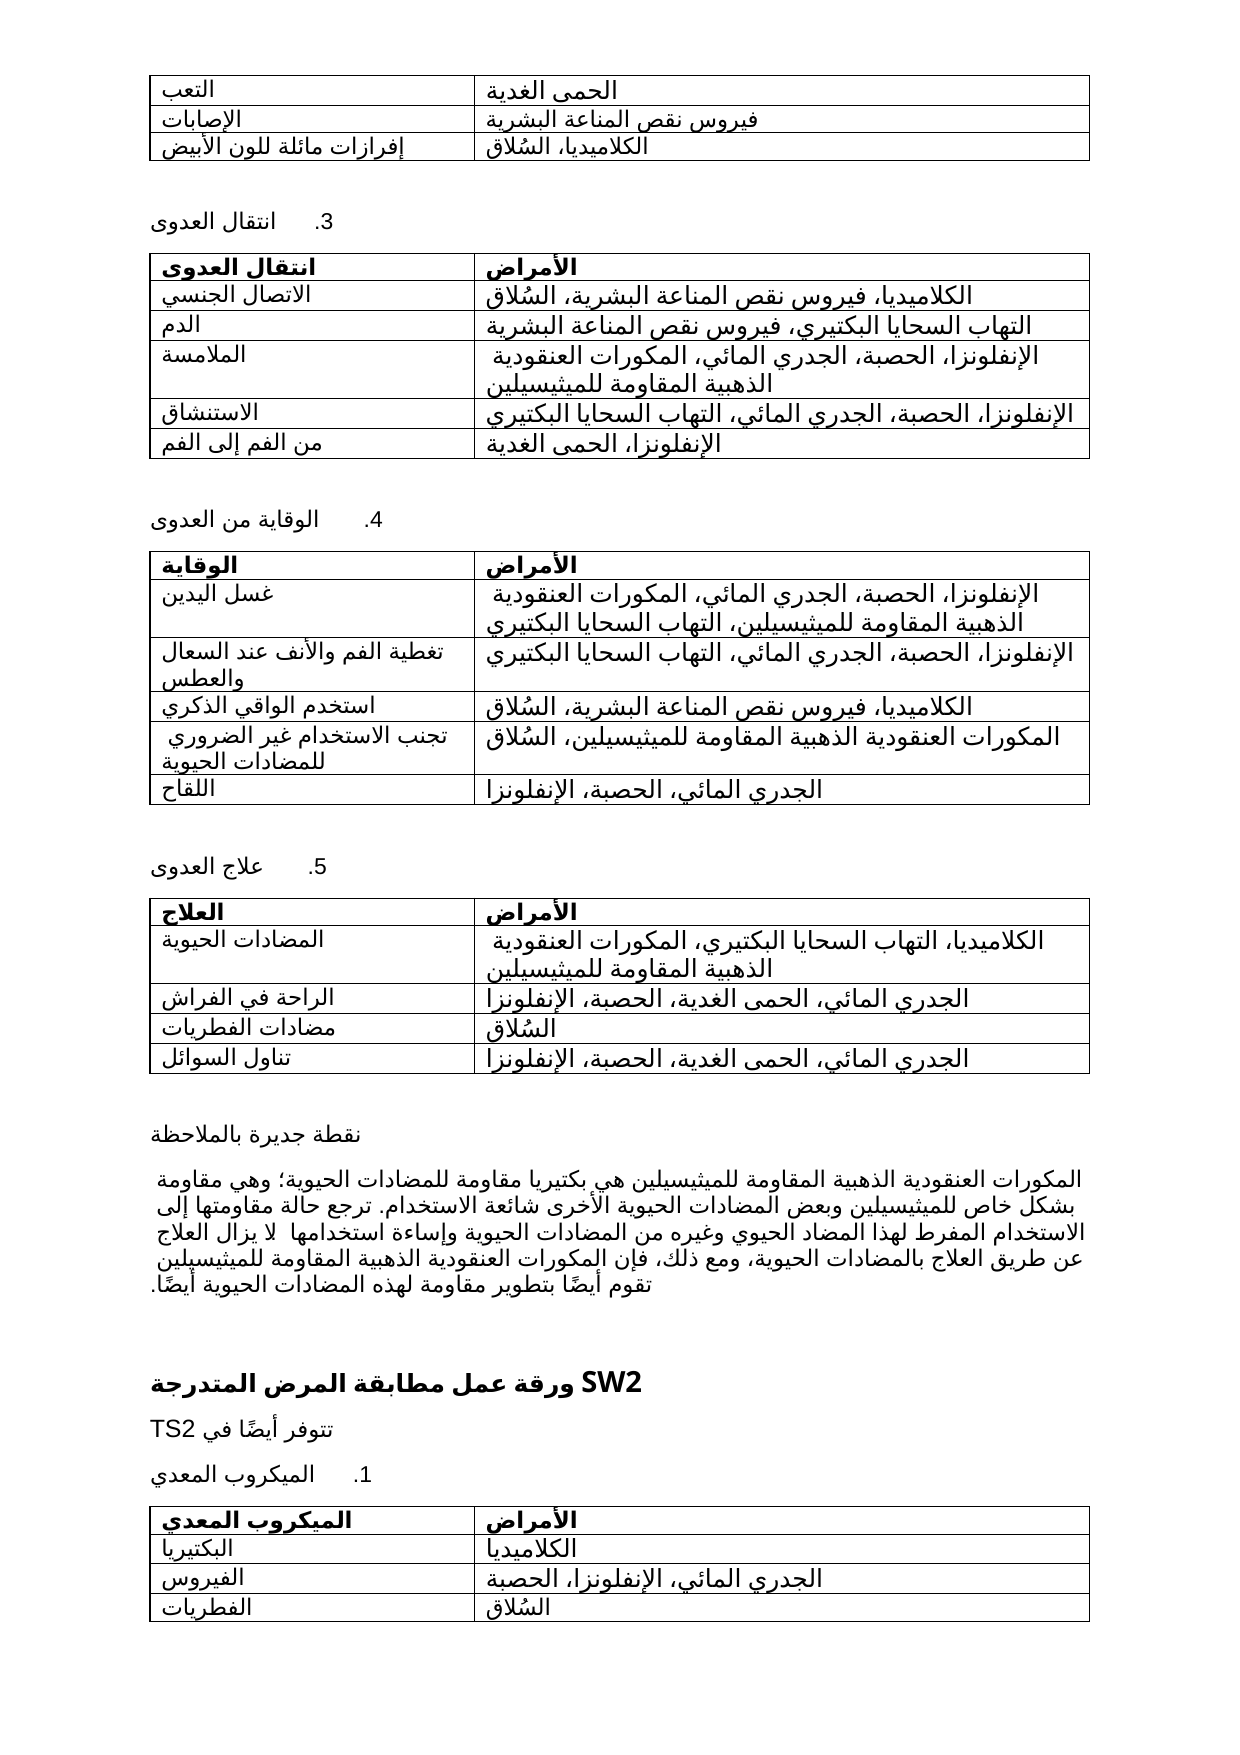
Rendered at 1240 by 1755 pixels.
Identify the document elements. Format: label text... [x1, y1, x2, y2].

table_cell تناول السوائل [151, 1044, 474, 1073]
table_cell السُلاق [475, 1014, 1089, 1043]
table_cell الكلاميديا، فيروس نقص المناعة البشرية، السُلاق [475, 281, 1089, 310]
table_cell الاتصال الجنسي [151, 281, 474, 310]
table_cell غسل اليدين [151, 580, 474, 637]
table_cell السُلاق [475, 1594, 1089, 1621]
table_cell الإنفلونزا، الحصبة، الجدري المائي، التهاب السحايا البكتيري [475, 399, 1089, 428]
table_cell الجدري المائي، الحمى الغدية، الحصبة، الإنفلونزا [475, 1044, 1089, 1073]
table_cell الإصابات [151, 106, 474, 132]
table_header الأمراض [475, 552, 1089, 578]
list علاج العدوى [150, 853, 1069, 879]
text تتوفر أيضًا في TS2 [150, 1414, 1107, 1443]
table_cell الجدري المائي، الإنفلونزا، الحصبة [475, 1564, 1089, 1593]
table_cell الدم [151, 311, 474, 340]
table_cell الإنفلونزا، الحمى الغدية [475, 429, 1089, 458]
table_header العلاج [151, 899, 474, 925]
table_cell استخدم الواقي الذكري [151, 692, 474, 721]
table_cell الحمى الغدية [475, 76, 1089, 105]
table_header الأمراض [475, 254, 1089, 280]
table_cell فيروس نقص المناعة البشرية [475, 106, 1089, 132]
table_header الأمراض [475, 899, 1089, 925]
table_cell تجنب الاستخدام غير الضروري للمضادات الحيوية [151, 722, 474, 774]
table_cell الفيروس [151, 1564, 474, 1593]
list الميكروب المعدي [150, 1461, 1069, 1488]
table_cell الكلاميديا، فيروس نقص المناعة البشرية، السُلاق [475, 692, 1089, 721]
table_cell التعب [151, 76, 474, 105]
table_cell الإنفلونزا، الحصبة، الجدري المائي، المكورات العنقودية الذهبية المقاومة للميثيسيلين، التهاب السحايا البكتيري [475, 580, 1089, 637]
table_cell الكلاميديا [475, 1535, 1089, 1563]
subtitle SW2 ورقة عمل مطابقة المرض المتدرجة [150, 1362, 1107, 1401]
list الوقاية من العدوى [150, 506, 1069, 533]
table_cell الراحة في الفراش [151, 984, 474, 1013]
table_cell تغطية الفم والأنف عند السعال والعطس [151, 638, 474, 691]
table_cell الملامسة [151, 341, 474, 398]
table_cell الاستنشاق [151, 399, 474, 428]
table_cell التهاب السحايا البكتيري، فيروس نقص المناعة البشرية [475, 311, 1089, 340]
table_cell المضادات الحيوية [151, 926, 474, 983]
table_cell اللقاح [151, 775, 474, 804]
text المكورات العنقودية الذهبية المقاومة للميثيسيلين هي بكتيريا مقاومة للمضادات الحيوية؛ وهي مقاومة بشكل خاص للميثيسيلين وبعض المضادات الحيوية الأخرى شائعة الاستخدام. ترجع حالة مقاومتها إلى الاستخدام المفرط لهذا المضاد الحيوي وغيره من المضادات الحيوية وإساءة استخدامها. لا يزال العلاج عن طريق العلاج بالمضادات الحيوية، ومع ذلك، فإن المكورات العنقودية الذهبية المقاومة للميثيسيلين تقوم أيضًا بتطوير مقاومة لهذه المضادات الحيوية أيضًا. [150, 1166, 1107, 1298]
list انتقال العدوى [150, 208, 1069, 234]
table_header انتقال العدوى [151, 254, 474, 280]
table_cell الجدري المائي، الحصبة، الإنفلونزا [475, 775, 1089, 804]
table_cell الإنفلونزا، الحصبة، الجدري المائي، التهاب السحايا البكتيري [475, 638, 1089, 691]
table_cell إفرازات مائلة للون الأبيض [151, 133, 474, 159]
table_cell الكلاميديا، التهاب السحايا البكتيري، المكورات العنقودية الذهبية المقاومة للميثيسيلين [475, 926, 1089, 983]
table_cell الجدري المائي، الحمى الغدية، الحصبة، الإنفلونزا [475, 984, 1089, 1013]
table_cell الفطريات [151, 1594, 474, 1621]
table_cell المكورات العنقودية الذهبية المقاومة للميثيسيلين، السُلاق [475, 722, 1089, 774]
table_header الأمراض [475, 1507, 1089, 1533]
text نقطة جديرة بالملاحظة [150, 1121, 1107, 1147]
table_cell من الفم إلى الفم [151, 429, 474, 458]
table_header الوقاية [151, 552, 474, 578]
table_cell البكتيريا [151, 1535, 474, 1563]
table_cell الكلاميديا، السُلاق [475, 133, 1089, 159]
table_header الميكروب المعدي [151, 1507, 474, 1533]
table_cell الإنفلونزا، الحصبة، الجدري المائي، المكورات العنقودية الذهبية المقاومة للميثيسيلين [475, 341, 1089, 398]
table_cell مضادات الفطريات [151, 1014, 474, 1043]
